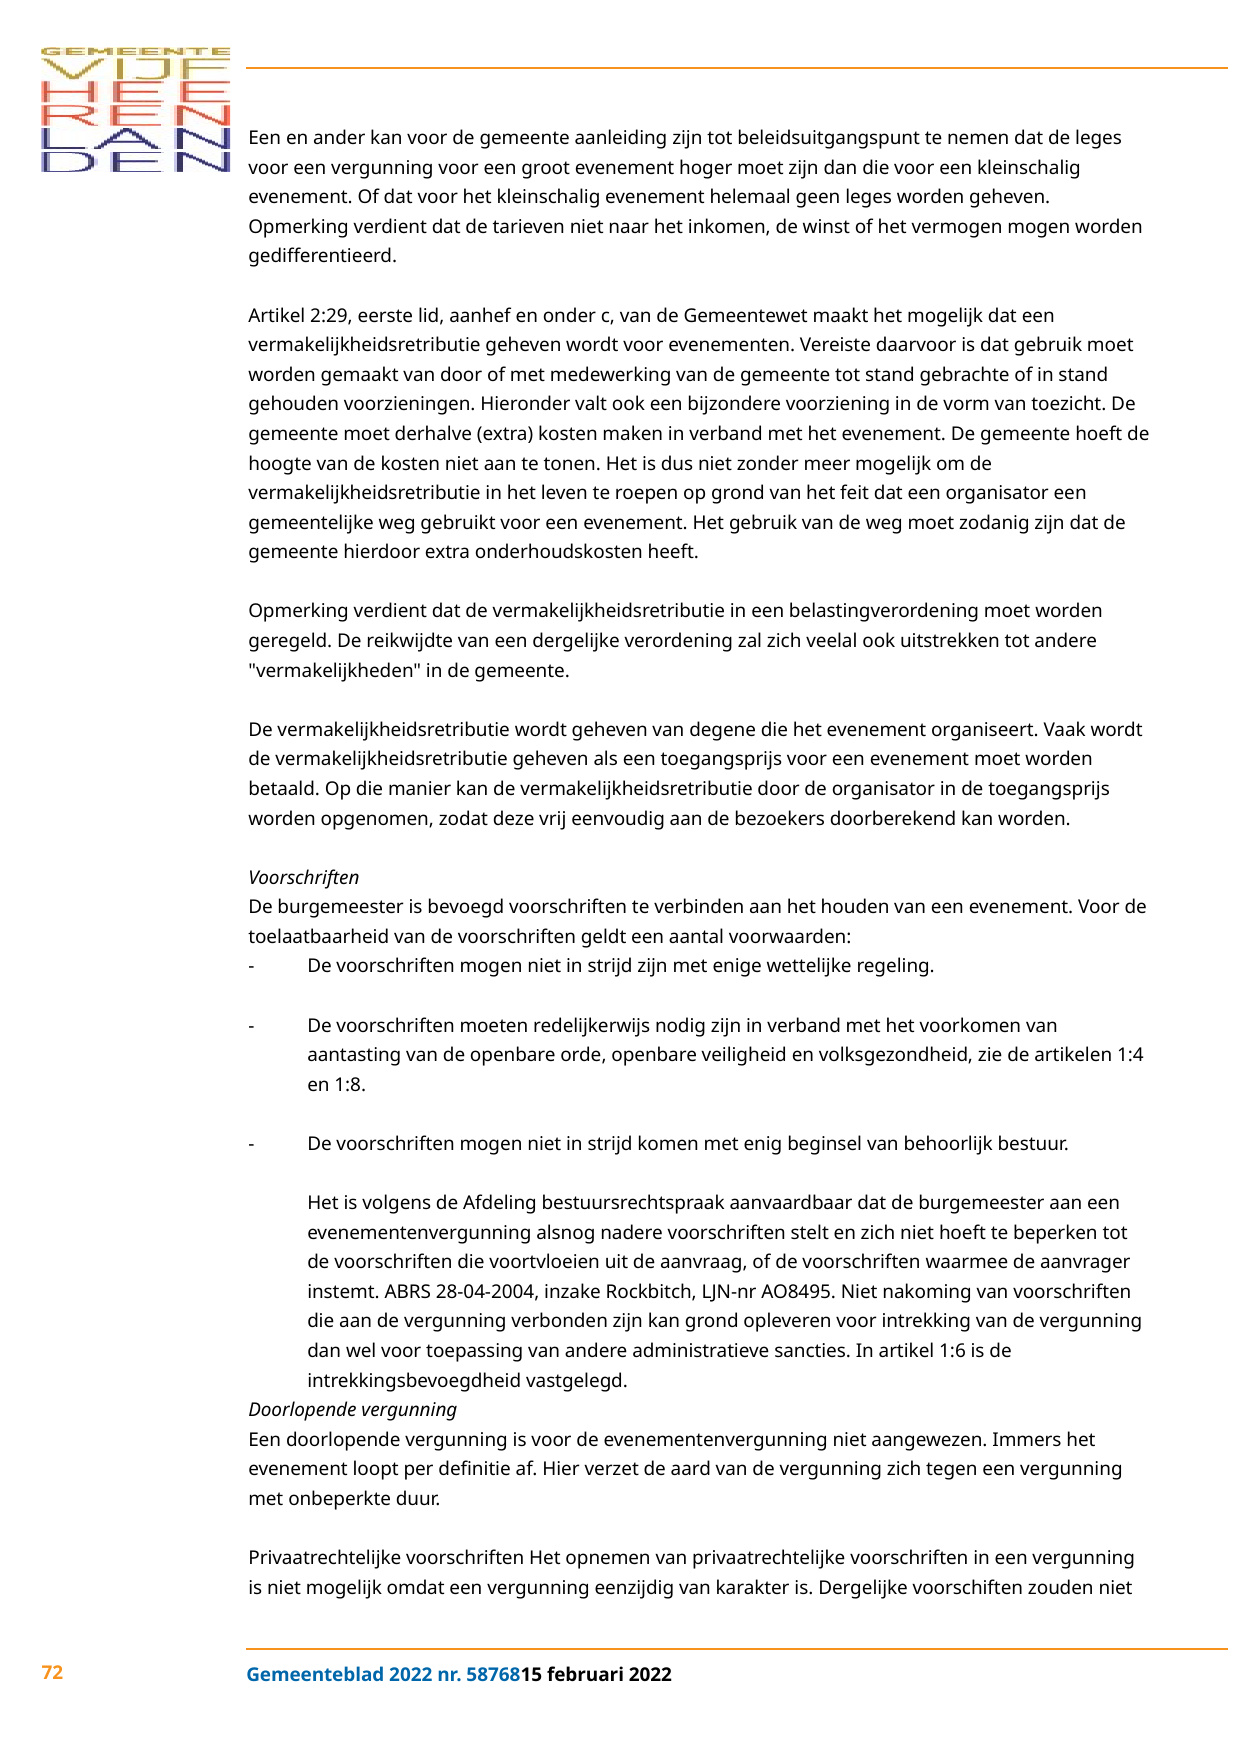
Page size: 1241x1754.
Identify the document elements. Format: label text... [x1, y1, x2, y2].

list Het is volgens de Afdeling bestuursrechtspraak aanvaardbaar dat de burgemeester aan een evenementenvergunning alsnog nadere voorschriften stelt en zich niet hoeft te beperken tot de voorschriften die voortvloeien uit de aanvraag, of de voorschriften waarmee de aanvrager instemt. ABRS 28-04-2004, inzake Rockbitch, LJN-nr AO8495. Niet nakoming van voorschriften die aan de vergunning verbonden zijn kan grond opleveren voor intrekking van de vergunning dan wel voor toepassing van andere administratieve sancties. In artikel 1:6 is de intrekkingsbevoegdheid vastgelegd. [248, 1189, 1152, 1393]
text Voorschriften [248, 864, 1152, 890]
text Privaatrechtelijke voorschriften Het opnemen van privaatrechtelijke voorschriften in een vergunning is niet mogelijk omdat een vergunning eenzijdig van karakter is. Dergelijke voorschiften zouden niet [248, 1544, 1152, 1600]
picture [41, 47, 231, 172]
text De burgemeester is bevoegd voorschriften te verbinden aan het houden van een evenement. Voor de toelaatbaarheid van de voorschriften geldt een aantal voorwaarden: [248, 893, 1152, 949]
text Opmerking verdient dat de vermakelijkheidsretributie in een belastingverordening moet worden geregeld. De reikwijdte van een dergelijke verordening zal zich veelal ook uitstrekken tot andere "vermakelijkheden" in de gemeente. [248, 598, 1152, 683]
list De voorschriften mogen niet in strijd zijn met enige wettelijke regeling. [248, 953, 1152, 978]
list De voorschriften mogen niet in strijd komen met enig beginsel van behoorlijk bestuur. [248, 1130, 1152, 1156]
text Opmerking verdient dat de tarieven niet naar het inkomen, de winst of het vermogen mogen worden gedifferentieerd. [248, 213, 1152, 268]
text De vermakelijkheidsretributie wordt geheven van degene die het evenement organiseert. Vaak wordt de vermakelijkheidsretributie geheven als een toegangsprijs voor een evenement moet worden betaald. Op die manier kan de vermakelijkheidsretributie door de organisator in de toegangsprijs worden opgenomen, zodat deze vrij eenvoudig aan de bezoekers doorberekend kan worden. [248, 716, 1152, 831]
text Artikel 2:29, eerste lid, aanhef en onder c, van de Gemeentewet maakt het mogelijk dat een vermakelijkheidsretributie geheven wordt voor evenementen. Vereiste daarvoor is dat gebruik moet worden gemaakt van door of met medewerking van de gemeente tot stand gebrachte of in stand gehouden voorzieningen. Hieronder valt ook een bijzondere voorziening in de vorm van toezicht. De gemeente moet derhalve (extra) kosten maken in verband met het evenement. De gemeente hoeft de hoogte van de kosten niet aan te tonen. Het is dus niet zonder meer mogelijk om de vermakelijkheidsretributie in het leven te roepen op grond van het feit dat een organisator een gemeentelijke weg gebruikt voor een evenement. Het gebruik van de weg moet zodanig zijn dat de gemeente hierdoor extra onderhoudskosten heeft. [248, 302, 1152, 564]
text Doorlopende vergunning [248, 1396, 1152, 1422]
list De voorschriften moeten redelijkerwijs nodig zijn in verband met het voorkomen van aantasting van de openbare orde, openbare veiligheid en volksgezondheid, zie de artikelen 1:4 en 1:8. [248, 1012, 1152, 1097]
text Een en ander kan voor de gemeente aanleiding zijn tot beleidsuitgangspunt te nemen dat de leges voor een vergunning voor een groot evenement hoger moet zijn dan die voor een kleinschalig evenement. Of dat voor het kleinschalig evenement helemaal geen leges worden geheven. [248, 124, 1152, 209]
text Een doorlopende vergunning is voor de evenementenvergunning niet aangewezen. Immers het evenement loopt per definitie af. Hier verzet de aard van de vergunning zich tegen een vergunning met onbeperkte duur. [248, 1426, 1152, 1511]
